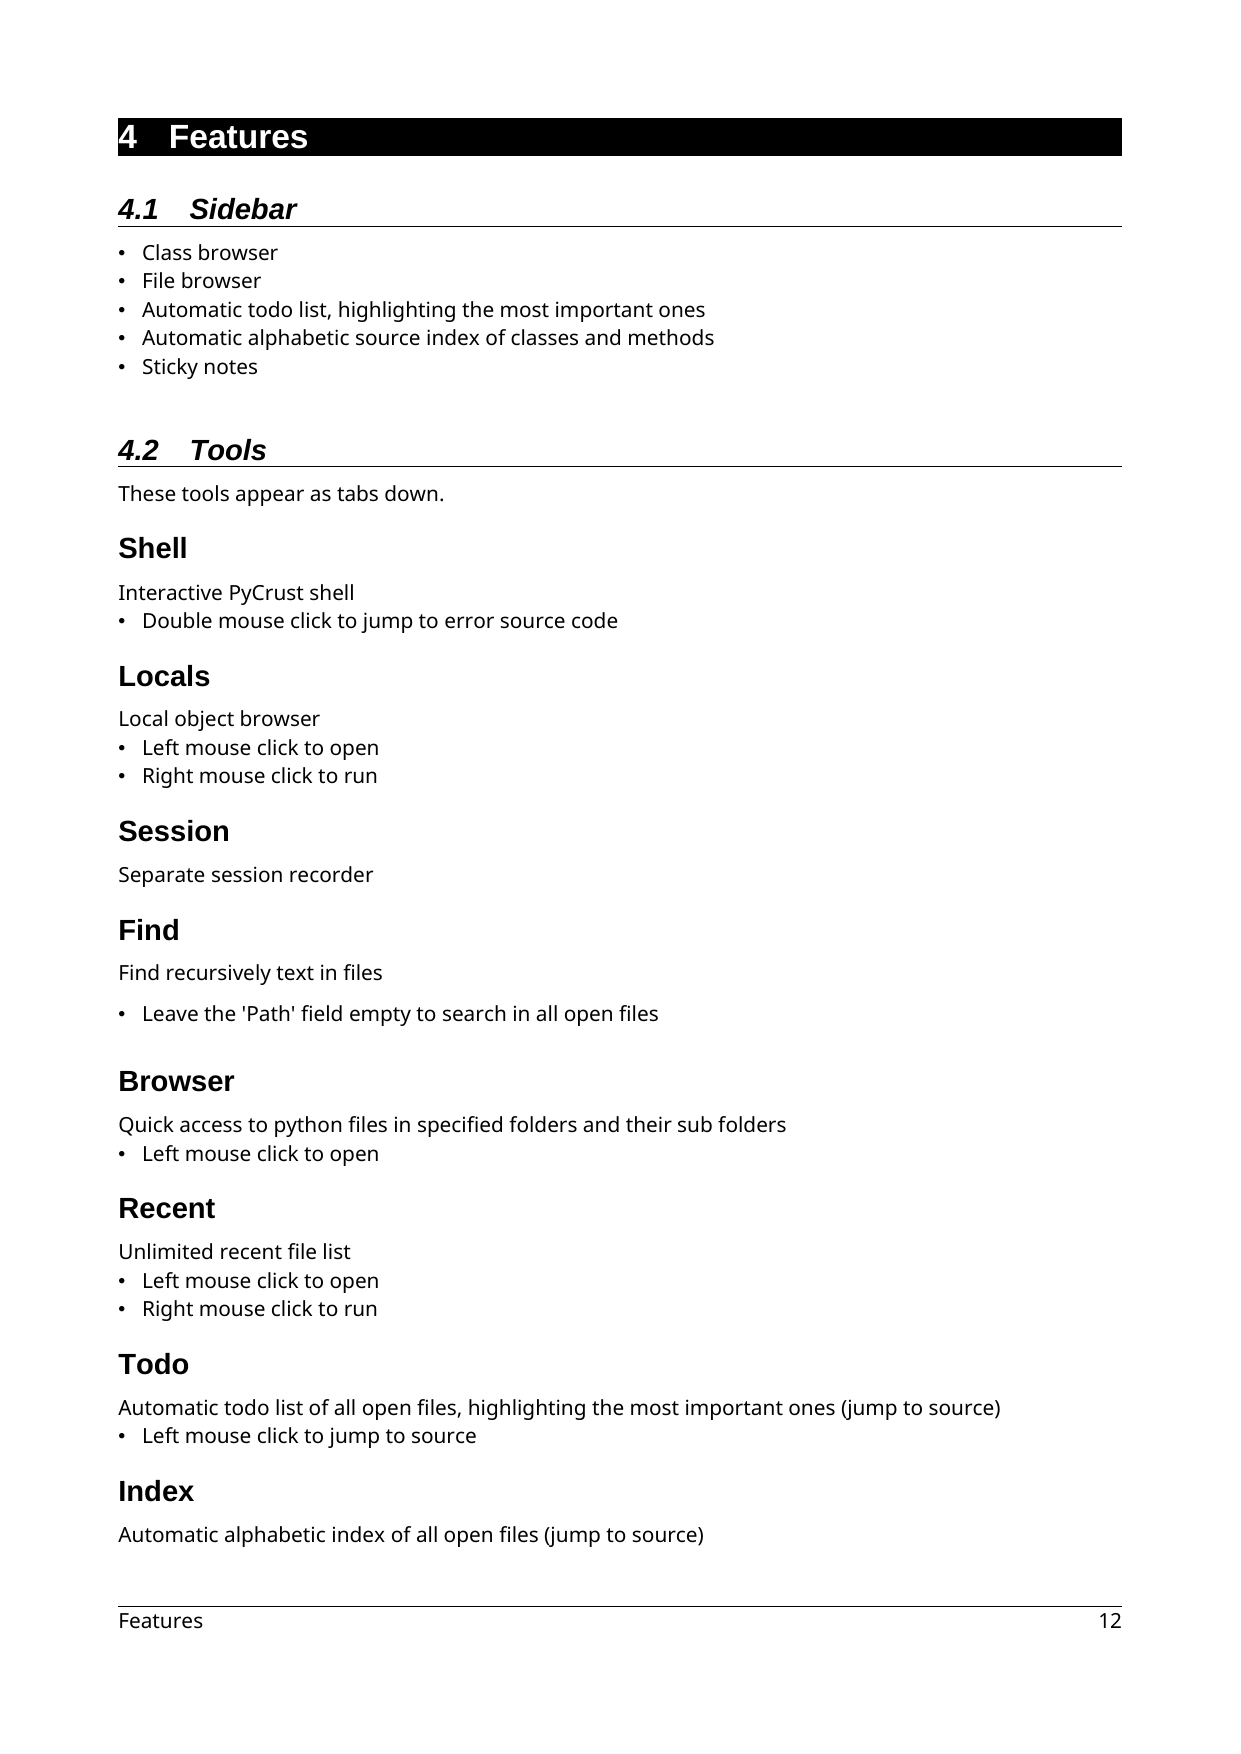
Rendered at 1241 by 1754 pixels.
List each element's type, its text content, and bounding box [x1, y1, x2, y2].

text Find recursively text in files [118, 958, 1122, 987]
list Double mouse click to jump to error source code [118, 606, 1122, 634]
text Interactive PyCrust shell [118, 578, 1122, 606]
list Automatic todo list, highlighting the most important ones [118, 295, 1122, 323]
text Separate session recorder [118, 860, 1122, 888]
subtitle Features [118, 118, 1122, 156]
text Quick access to python files in specified folders and their sub folders [118, 1111, 1122, 1139]
list Class browser [118, 238, 1122, 267]
list File browser [118, 267, 1122, 295]
subtitle Sidebar [118, 193, 1122, 226]
list Left mouse click to jump to source [118, 1421, 1122, 1450]
list Right mouse click to run [118, 1294, 1122, 1323]
subtitle Recent [118, 1192, 1122, 1225]
subtitle Shell [118, 532, 1122, 565]
list Automatic alphabetic source index of classes and methods [118, 323, 1122, 352]
subtitle Index [118, 1475, 1122, 1507]
list Right mouse click to run [118, 761, 1122, 790]
subtitle Tools [118, 434, 1122, 466]
subtitle Find [118, 913, 1122, 946]
list Leave the 'Path' field empty to search in all open files [118, 999, 1122, 1028]
text Unlimited recent file list [118, 1237, 1122, 1266]
text Automatic alphabetic index of all open files (jump to source) [118, 1520, 1122, 1548]
list Left mouse click to open [118, 1139, 1122, 1167]
list Sticky notes [118, 352, 1122, 380]
text These tools appear as tabs down. [118, 479, 1122, 507]
subtitle Session [118, 815, 1122, 847]
list Left mouse click to open [118, 1266, 1122, 1294]
list Left mouse click to open [118, 733, 1122, 761]
subtitle Browser [118, 1065, 1122, 1098]
text Local object browser [118, 704, 1122, 733]
subtitle Todo [118, 1348, 1122, 1380]
text Automatic todo list of all open files, highlighting the most important ones (jump to source) [118, 1393, 1122, 1421]
subtitle Locals [118, 659, 1122, 692]
